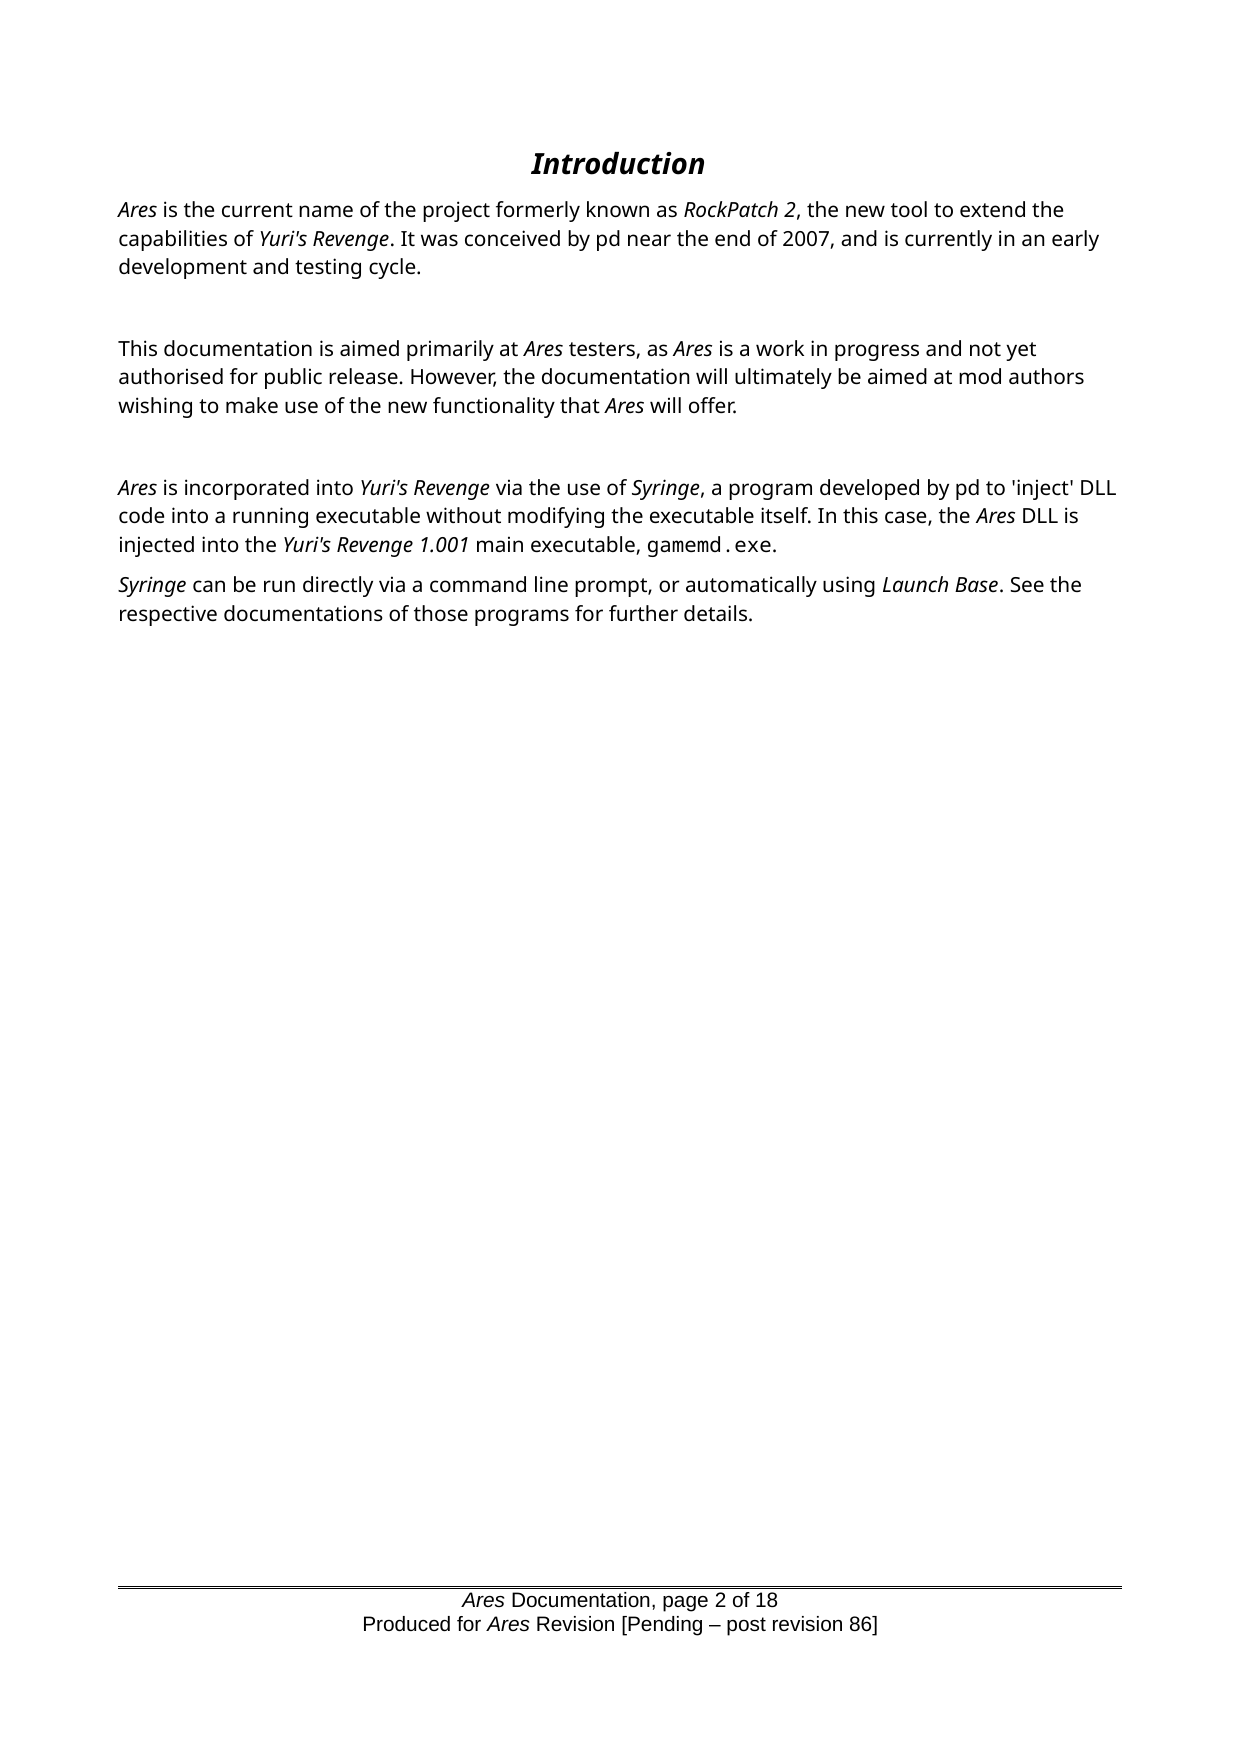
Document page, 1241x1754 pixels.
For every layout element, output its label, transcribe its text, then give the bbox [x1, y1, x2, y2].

text This documentation is aimed primarily at Ares testers, as Ares is a work in progress and not yet authorised for public release. However, the documentation will ultimately be aimed at mod authors wishing to make use of the new functionality that Ares will offer. [118, 334, 1122, 419]
subtitle Introduction [118, 143, 1122, 183]
text Ares is the current name of the project formerly known as RockPatch 2, the new tool to extend the capabilities of Yuri's Revenge. It was conceived by pd near the end of 2007, and is currently in an early development and testing cycle. [118, 195, 1122, 281]
text Ares is incorporated into Yuri's Revenge via the use of Syringe, a program developed by pd to 'inject' DLL code into a running executable without modifying the executable itself. In this case, the Ares DLL is injected into the Yuri's Revenge 1.001 main executable, gamemd.exe. [118, 473, 1122, 558]
text Syringe can be run directly via a command line prompt, or automatically using Launch Base. See the respective documentations of those programs for further details. [118, 571, 1122, 627]
